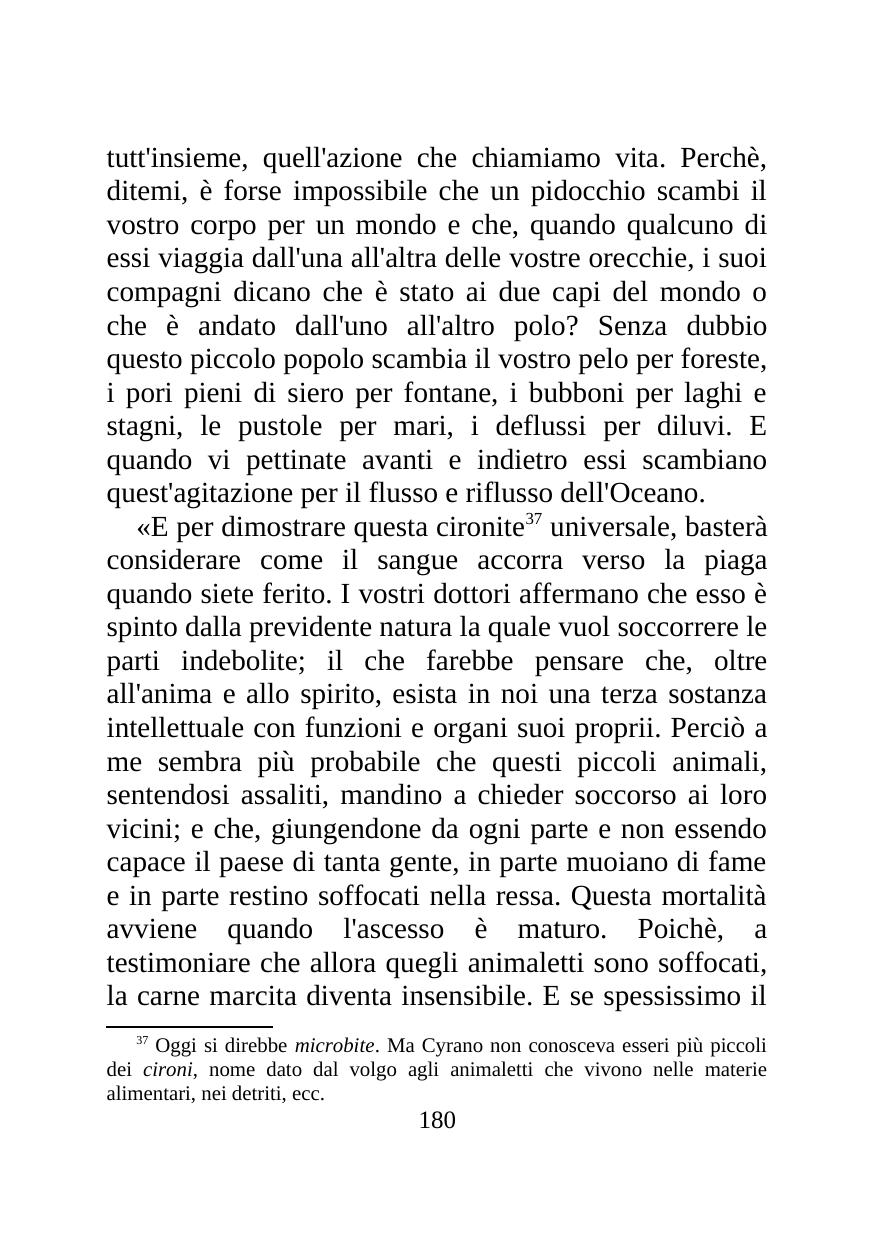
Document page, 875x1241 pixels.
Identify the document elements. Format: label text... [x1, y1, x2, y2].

text «E per dimostrare questa cironite universale, basterà considerare come il sangue accorra verso la piaga quando siete ferito. I vostri dottori affermano che esso è spinto dalla previdente natura la quale vuol soccorrere le parti indebolite; il che farebbe pensare che, oltre all'anima e allo spirito, esista in noi una terza sostanza intellettuale con funzioni e organi suoi proprii. Perciò a me sembra più probabile che questi piccoli animali, sentendosi assaliti, mandino a chieder soccorso ai loro vicini; e che, giungendone da ogni parte e non essendo capace il paese di tanta gente, in parte muoiano di fame e in parte restino soffocati nella ressa. Questa mortalità avviene quando l'ascesso è maturo. Poichè, a testimoniare che allora quegli animaletti sono soffocati, la carne marcita diventa insensibile. E se spessissimo il [106, 509, 768, 1012]
text Oggi si direbbe microbite. Ma Cyrano non conosceva esseri più piccoli dei cironi, nome dato dal volgo agli animaletti che vivono nelle materie alimentari, nei detriti, ecc. [106, 1033, 768, 1105]
text tutt'insieme, quell'azione che chiamiamo vita. Perchè, ditemi, è forse impossibile che un pidocchio scambi il vostro corpo per un mondo e che, quando qualcuno di essi viaggia dall'una all'altra delle vostre orecchie, i suoi compagni dicano che è stato ai due capi del mondo o che è andato dall'uno all'altro polo? Senza dubbio questo piccolo popolo scambia il vostro pelo per foreste, i pori pieni di siero per fontane, i bubboni per laghi e stagni, le pustole per mari, i deflussi per diluvi. E quando vi pettinate avanti e indietro essi scambiano quest'agitazione per il flusso e riflusso dell'Oceano. [106, 140, 768, 509]
